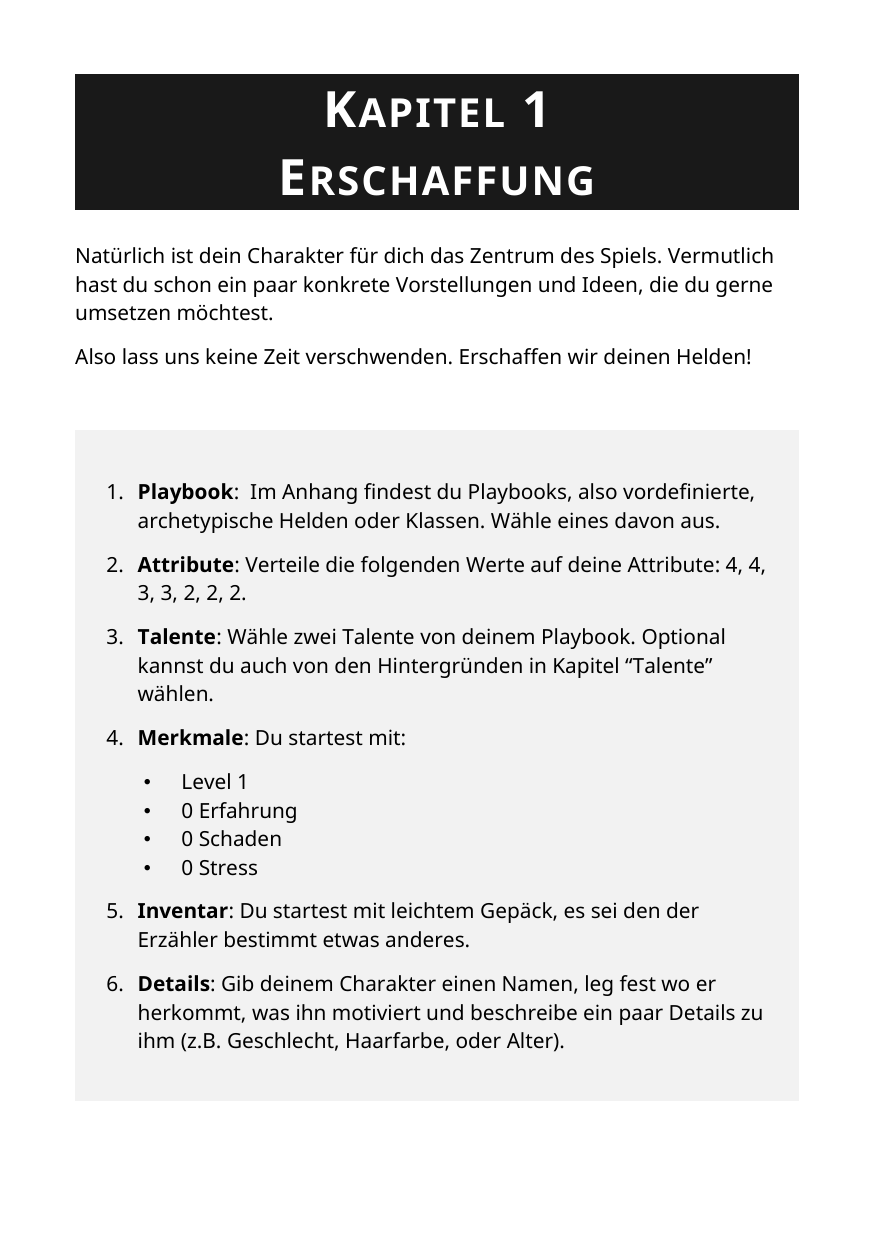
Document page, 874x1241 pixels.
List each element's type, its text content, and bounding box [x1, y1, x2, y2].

text Natürlich ist dein Charakter für dich das Zentrum des Spiels. Vermutlich hast du schon ein paar konkrete Vorstellungen und Ideen, die du gerne umsetzen möchtest. [75, 241, 799, 327]
table_header : Im Anhang findest du Playbooks, also vordefinierte, archetypische Helden oder Klassen. Wähle eines davon aus. : Verteile die folgenden Werte auf deine Attribute: 4, 4, 3, 3, 2, 2, 2. : Wähle zwei Talente von deinem Playbook. Optional kannst du auch von den Hintergründen in Kapitel “Talente” wählen. : Du startest mit: Level 1 0 Erfahrung 0 Schaden 0 Stress : Du startest mit leichtem Gepäck, es sei den der Erzähler bestimmt etwas anderes. : Gib deinem Charakter einen Namen, leg fest wo er herkommt, was ihn motiviert und beschreibe ein paar Details zu ihm (z.B. Geschlecht, Haarfarbe, oder Alter). [75, 430, 799, 1101]
subtitle Kapitel 1 [75, 74, 799, 142]
text Also lass uns keine Zeit verschwenden. Erschaffen wir deinen Helden! [75, 342, 799, 371]
subtitle Erschaffung [75, 142, 799, 210]
